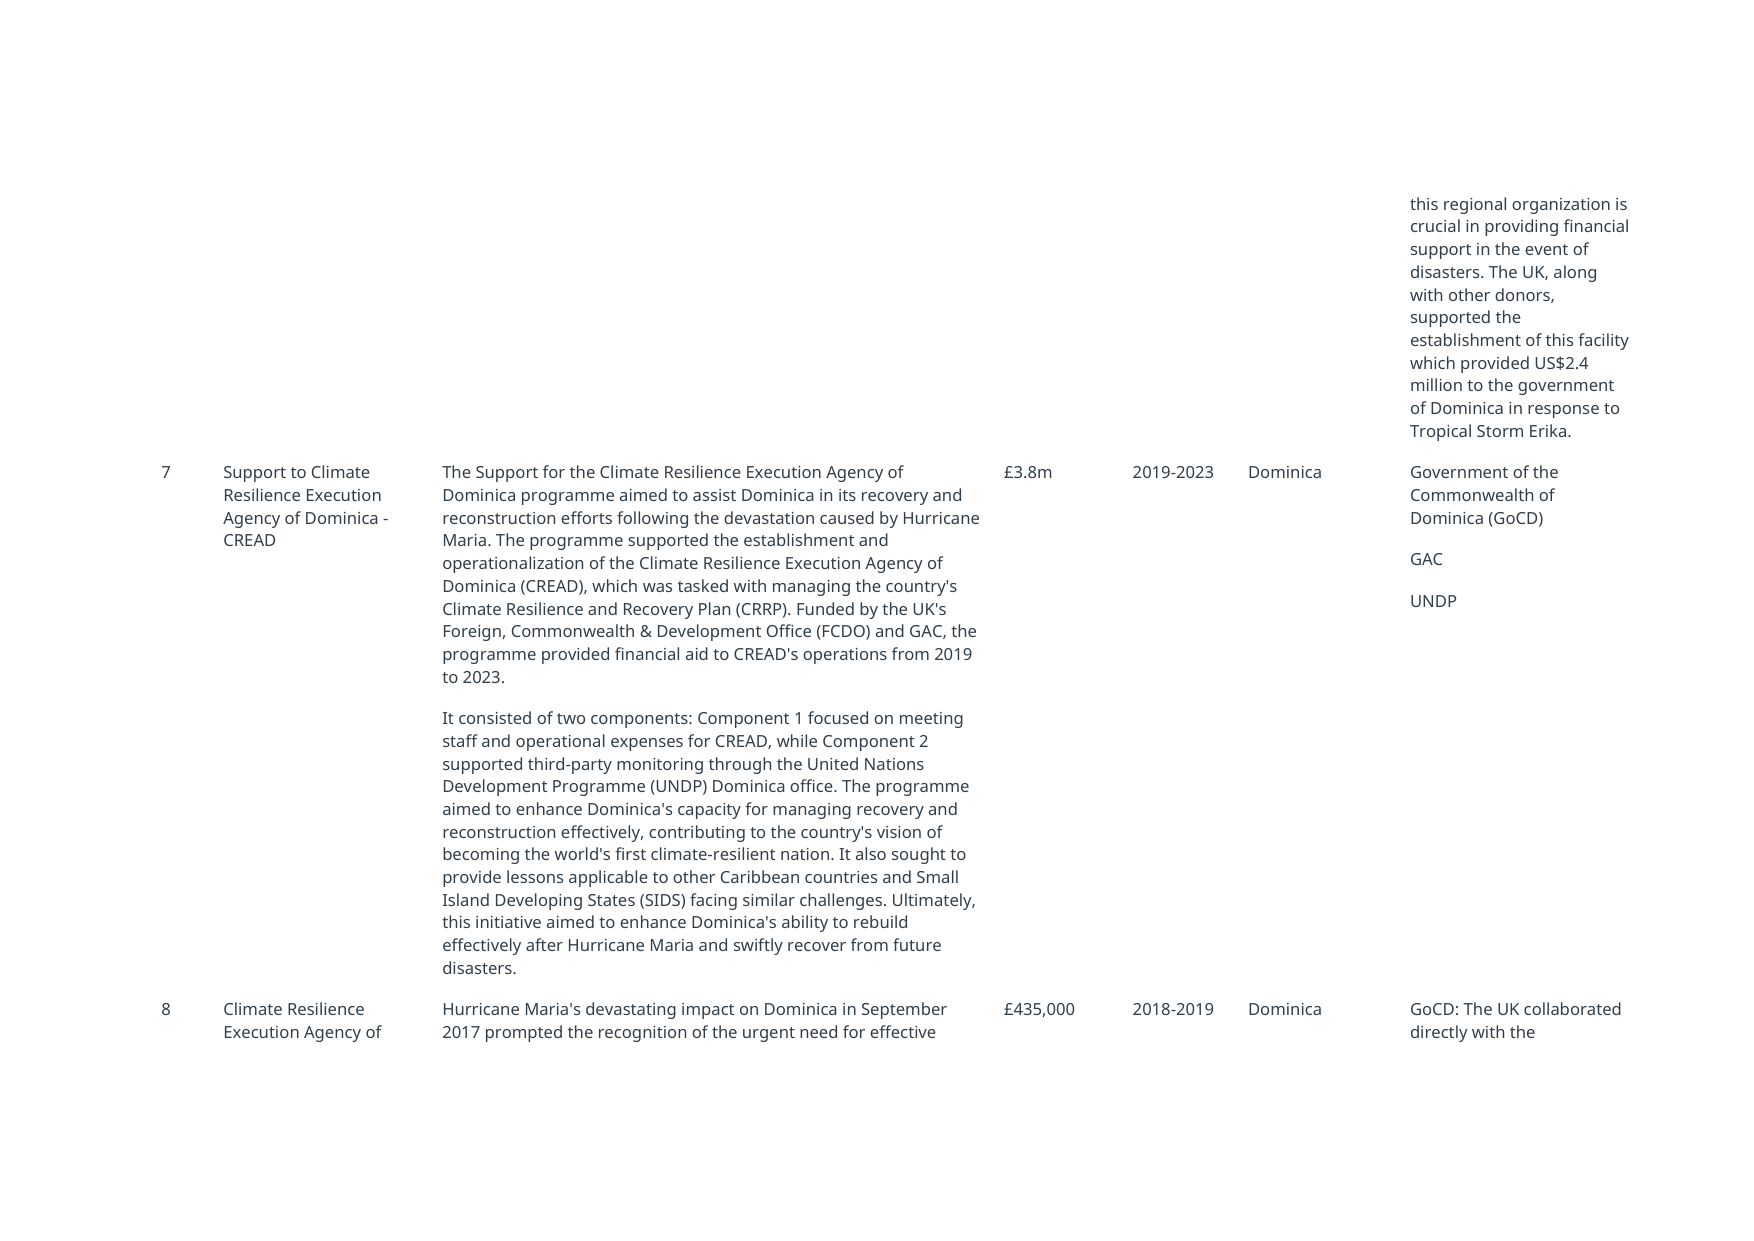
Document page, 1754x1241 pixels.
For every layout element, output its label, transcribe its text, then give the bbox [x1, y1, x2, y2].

table_cell 2018-2019 [1121, 992, 1237, 1056]
table_cell Government of the Commonwealth of Dominica (GoCD) GAC UNDP [1399, 455, 1641, 992]
table_cell 2019-2023 [1121, 455, 1237, 992]
table_cell this regional organization is crucial in providing financial support in the event of disasters. The UK, along with other donors, supported the establishment of this facility which provided US$2.4 million to the government of Dominica in response to Tropical Storm Erika. [1399, 186, 1641, 454]
table_cell Dominica [1237, 992, 1398, 1056]
table_cell [1121, 186, 1237, 454]
table_cell [150, 186, 212, 454]
table_cell Hurricane Maria's devastating impact on Dominica in September 2017 prompted the recognition of the urgent need for effective [431, 992, 993, 1056]
table_cell Climate Resilience Execution Agency of [212, 992, 431, 1056]
table_cell £3.8m [993, 455, 1121, 992]
table_cell [212, 186, 431, 454]
table_cell [993, 186, 1121, 454]
table_cell 8 [150, 992, 212, 1056]
table_cell Dominica [1237, 455, 1398, 992]
table_cell £435,000 [993, 992, 1121, 1056]
table_cell [1237, 186, 1398, 454]
table_cell GoCD: The UK collaborated directly with the [1399, 992, 1641, 1056]
table_cell 7 [150, 455, 212, 992]
table_cell [431, 186, 993, 454]
table_cell Support to Climate Resilience Execution Agency of Dominica - CREAD [212, 455, 431, 992]
table_cell The Support for the Climate Resilience Execution Agency of Dominica programme aimed to assist Dominica in its recovery and reconstruction efforts following the devastation caused by Hurricane Maria. The programme supported the establishment and operationalization of the Climate Resilience Execution Agency of Dominica (CREAD), which was tasked with managing the country's Climate Resilience and Recovery Plan (CRRP). Funded by the UK's Foreign, Commonwealth & Development Office (FCDO) and GAC, the programme provided financial aid to CREAD's operations from 2019 to 2023. It consisted of two components: Component 1 focused on meeting staff and operational expenses for CREAD, while Component 2 supported third-party monitoring through the United Nations Development Programme (UNDP) Dominica office. The programme aimed to enhance Dominica's capacity for managing recovery and reconstruction effectively, contributing to the country's vision of becoming the world's first climate-resilient nation. It also sought to provide lessons applicable to other Caribbean countries and Small Island Developing States (SIDS) facing similar challenges. Ultimately, this initiative aimed to enhance Dominica's ability to rebuild effectively after Hurricane Maria and swiftly recover from future disasters. [431, 455, 993, 992]
